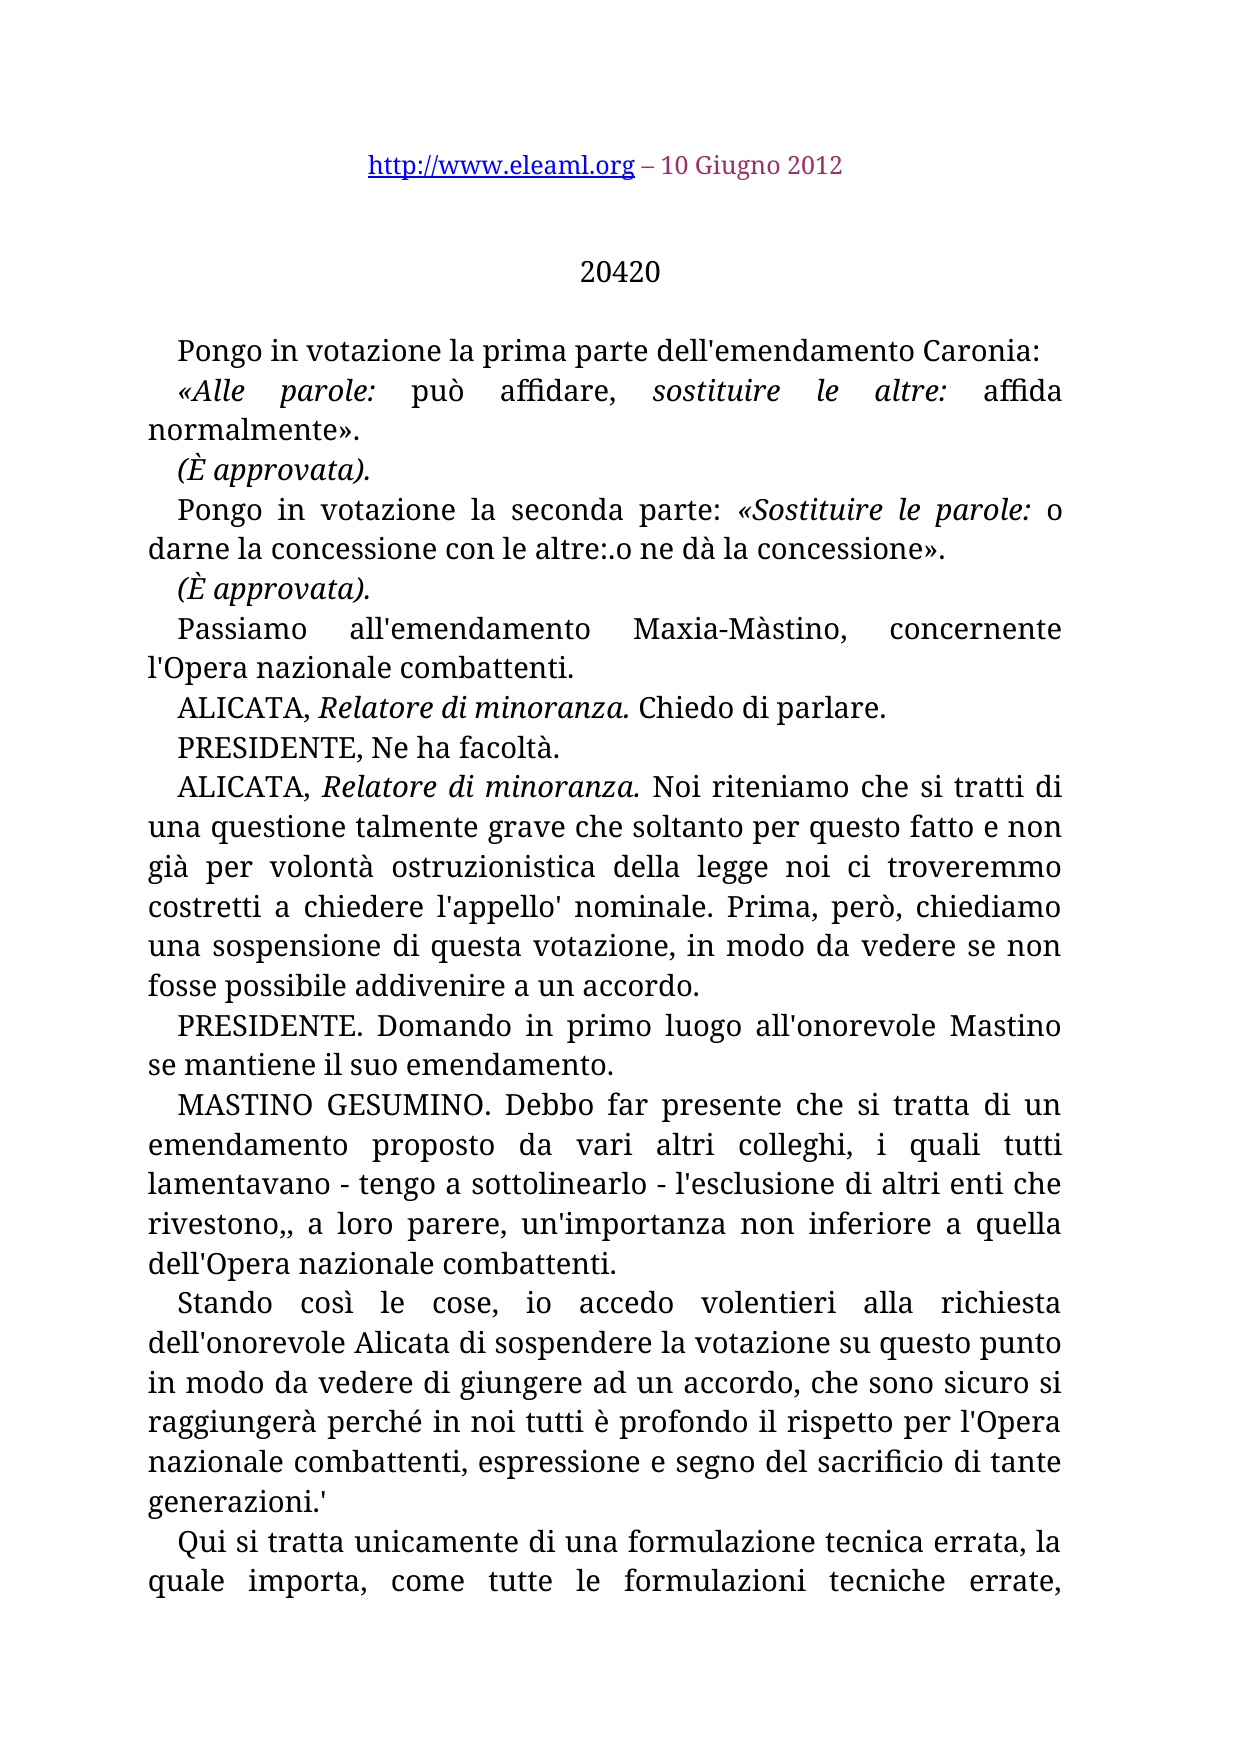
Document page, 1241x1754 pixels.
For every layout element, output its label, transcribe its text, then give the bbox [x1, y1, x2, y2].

text Passiamo all'emendamento Maxia-Màstino, concernente l'Opera nazionale combattenti. [148, 608, 1063, 687]
text Pongo in votazione la seconda parte: «Sostituire le parole: o darne la concessione con le altre:.o ne dà la concessione». [148, 489, 1063, 568]
text Pongo in votazione la prima parte dell'emendamento Caronia: [148, 330, 1063, 370]
text Qui si tratta unicamente di una formulazione tecnica errata, la quale importa, come tutte le formulazioni tecniche errate, [148, 1521, 1063, 1600]
text (È approvata). [148, 568, 1063, 608]
text 20420 [148, 251, 1063, 291]
text Stando così le cose, io accedo volentieri alla richiesta dell'onorevole Alicata di sospendere la votazione su questo punto in modo da vedere di giungere ad un accordo, che sono sicuro si raggiungerà perché in noi tutti è profondo il rispetto per l'Opera nazionale combattenti, espressione e segno del sacrificio di tante generazioni.' [148, 1283, 1063, 1521]
text MASTINO GESUMINO. Debbo far presente che si tratta di un emendamento proposto da vari altri colleghi, i quali tutti lamentavano - tengo a sottolinearlo - l'esclusione di altri enti che rivestono,, a loro parere, un'importanza non inferiore a quella dell'Opera nazionale combattenti. [148, 1084, 1063, 1283]
text ALICATA, Relatore di minoranza. Chiedo di parlare. [148, 687, 1063, 727]
text ALICATA, Relatore di minoranza. Noi riteniamo che si tratti di una questione talmente grave che soltanto per questo fatto e non già per volontà ostruzionistica della legge noi ci troveremmo costretti a chiedere l'appello' nominale. Prima, però, chiediamo una sospensione di questa votazione, in modo da vedere se non fosse possibile addivenire a un accordo. [148, 767, 1063, 1005]
text PRESIDENTE. Domando in primo luogo all'onorevole Mastino se mantiene il suo emendamento. [148, 1005, 1063, 1084]
text PRESIDENTE, Ne ha facoltà. [148, 727, 1063, 767]
text (È approvata). [148, 449, 1063, 489]
text «Alle parole: può affidare, sostituire le altre: affida normalmente». [148, 370, 1063, 449]
